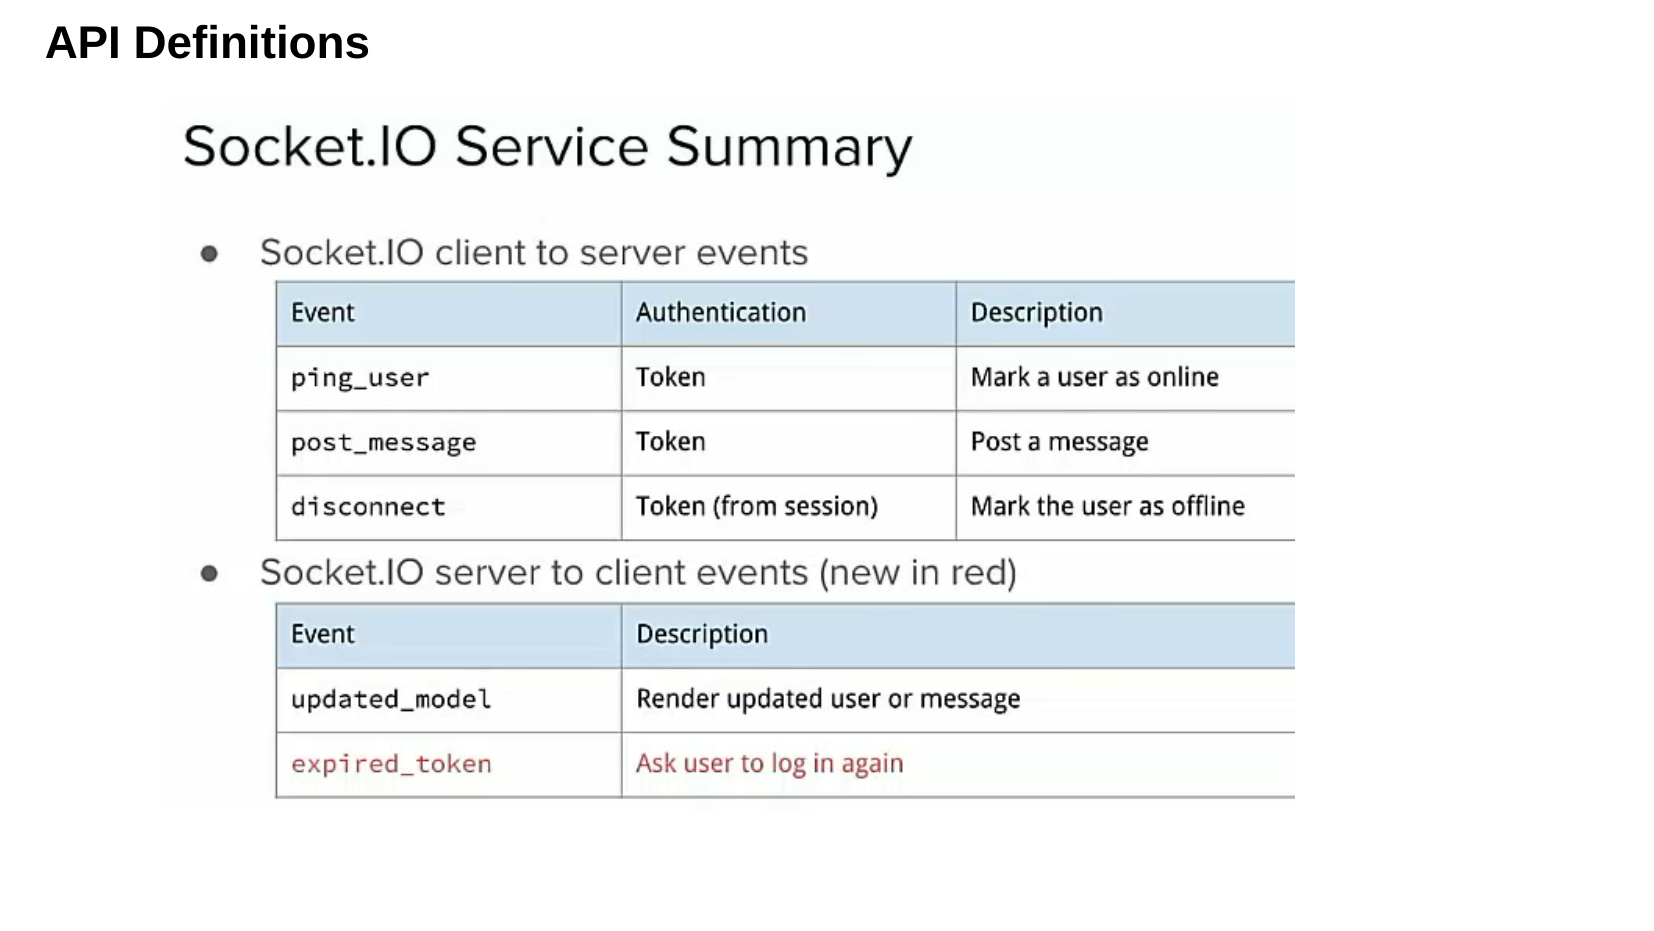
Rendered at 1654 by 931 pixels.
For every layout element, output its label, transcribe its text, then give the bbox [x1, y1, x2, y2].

picture [165, 99, 1295, 811]
text_box API Definitions [30, 9, 1654, 127]
